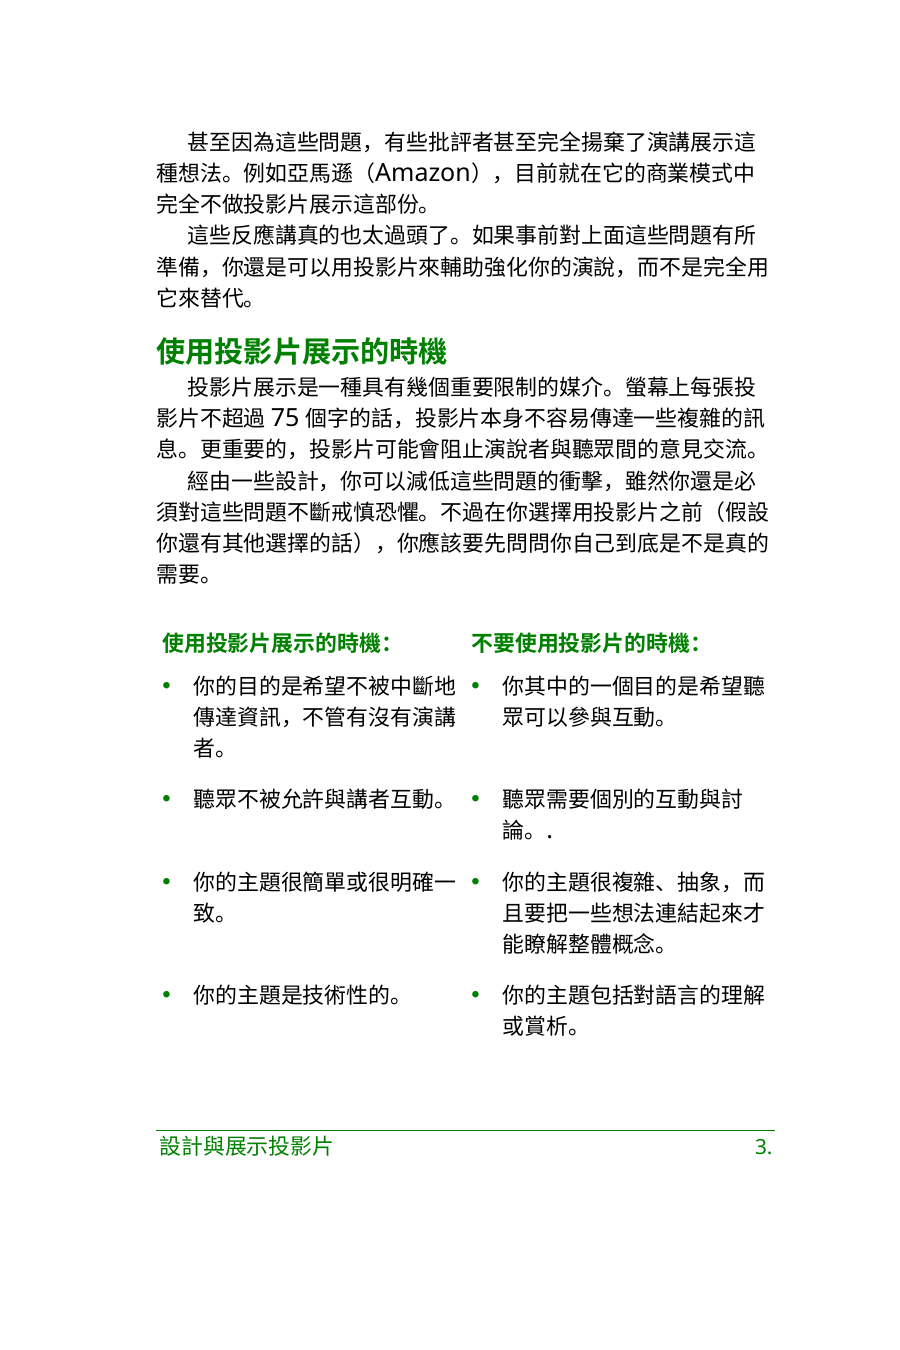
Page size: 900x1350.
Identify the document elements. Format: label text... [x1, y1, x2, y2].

table_cell 你的主題是技術性的。 [156, 973, 466, 1055]
text 經由一些設計，你可以減低這些問題的衝擊，雖然你還是必須對這些問題不斷戒慎恐懼。不過在你選擇用投影片之前（假設你還有其他選擇的話），你應該要先問問你自己到底是不是真的需要。 [156, 464, 775, 589]
table_cell 你的目的是希望不被中斷地傳達資訊，不管有沒有演講者。 [156, 664, 466, 777]
table_cell 你的主題包括對語言的理解或賞析。 [466, 973, 775, 1055]
text 這些反應講真的也太過頭了。如果事前對上面這些問題有所準備，你還是可以用投影片來輔助強化你的演說，而不是完全用它來替代。 [156, 219, 775, 312]
table_header 不要使用投影片的時機： [466, 619, 775, 663]
table_cell 你的主題很簡單或很明確一致。 [156, 859, 466, 973]
table_cell 聽眾不被允許與講者互動。 [156, 777, 466, 859]
table_cell 聽眾需要個別的互動與討論。. [466, 777, 775, 859]
table_cell 你的主題很複雜、抽象，而且要把一些想法連結起來才能瞭解整體概念。 [466, 859, 775, 973]
text 投影片展示是一種具有幾個重要限制的媒介。螢幕上每張投影片不超過 75 個字的話，投影片本身不容易傳達一些複雜的訊息。更重要的，投影片可能會阻止演說者與聽眾間的意見交流。 [156, 370, 775, 464]
table_header 使用投影片展示的時機： [156, 619, 466, 663]
table_cell 你其中的一個目的是希望聽眾可以參與互動。 [466, 664, 775, 777]
text 甚至因為這些問題，有些批評者甚至完全揚棄了演講展示這種想法。例如亞馬遜（Amazon），目前就在它的商業模式中完全不做投影片展示這部份。 [156, 125, 775, 219]
subtitle 使用投影片展示的時機 [156, 328, 775, 370]
